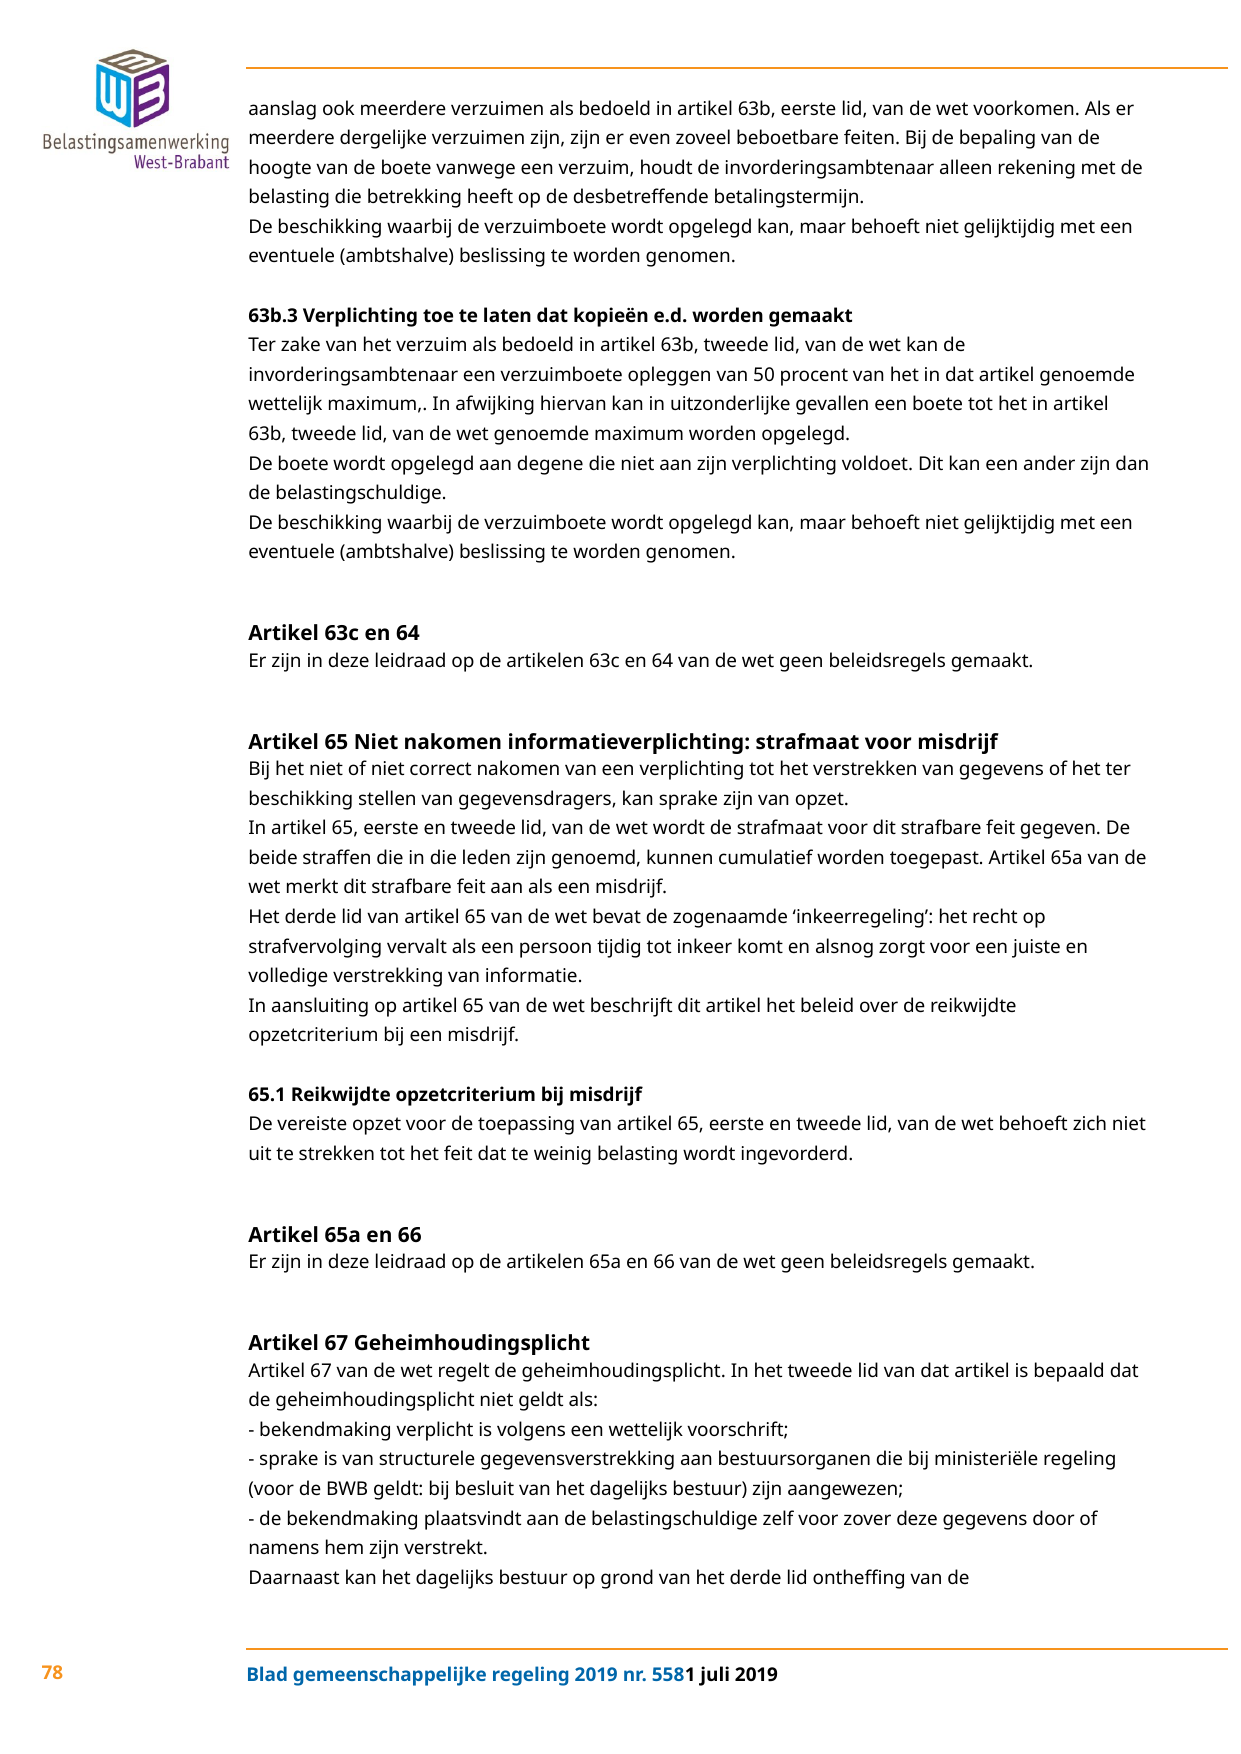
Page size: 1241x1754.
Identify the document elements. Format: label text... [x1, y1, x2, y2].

text 63b.3 Verplichting toe te laten dat kopieën e.d. worden gemaakt [248, 302, 1152, 328]
text Artikel 65a en 66 [248, 1220, 1152, 1248]
text De beschikking waarbij de verzuimboete wordt opgelegd kan, maar behoeft niet gelijktijdig met een eventuele (ambtshalve) beslissing te worden genomen. [248, 509, 1152, 564]
text Artikel 65 Niet nakomen informatieverplichting: strafmaat voor misdrijf [248, 727, 1152, 755]
text De beschikking waarbij de verzuimboete wordt opgelegd kan, maar behoeft niet gelijktijdig met een eventuele (ambtshalve) beslissing te worden genomen. [248, 213, 1152, 268]
text - bekendmaking verplicht is volgens een wettelijk voorschrift; [248, 1416, 1152, 1442]
text - de bekendmaking plaatsvindt aan de belastingschuldige zelf voor zover deze gegevens door of namens hem zijn verstrekt. [248, 1505, 1152, 1560]
text Bij het niet of niet correct nakomen van een verplichting tot het verstrekken van gegevens of het ter beschikking stellen van gegevensdragers, kan sprake zijn van opzet. [248, 755, 1152, 811]
picture [41, 47, 231, 172]
text In aansluiting op artikel 65 van de wet beschrijft dit artikel het beleid over de reikwijdte opzetcriterium bij een misdrijf. [248, 992, 1152, 1047]
text Artikel 67 Geheimhoudingsplicht [248, 1328, 1152, 1357]
text De vereiste opzet voor de toepassing van artikel 65, eerste en tweede lid, van de wet behoeft zich niet uit te strekken tot het feit dat te weinig belasting wordt ingevorderd. [248, 1110, 1152, 1166]
text Er zijn in deze leidraad op de artikelen 63c en 64 van de wet geen beleidsregels gemaakt. [248, 647, 1152, 673]
text Er zijn in deze leidraad op de artikelen 65a en 66 van de wet geen beleidsregels gemaakt. [248, 1248, 1152, 1274]
text - sprake is van structurele gegevensverstrekking aan bestuursorganen die bij ministeriële regeling (voor de BWB geldt: bij besluit van het dagelijks bestuur) zijn aangewezen; [248, 1446, 1152, 1501]
text De boete wordt opgelegd aan degene die niet aan zijn verplichting voldoet. Dit kan een ander zijn dan de belastingschuldige. [248, 450, 1152, 505]
text Artikel 67 van de wet regelt de geheimhoudingsplicht. In het tweede lid van dat artikel is bepaald dat de geheimhoudingsplicht niet geldt als: [248, 1357, 1152, 1412]
text 65.1 Reikwijdte opzetcriterium bij misdrijf [248, 1081, 1152, 1107]
text Ter zake van het verzuim als bedoeld in artikel 63b, tweede lid, van de wet kan de invorderingsambtenaar een verzuimboete opleggen van 50 procent van het in dat artikel genoemde wettelijk maximum,. In afwijking hiervan kan in uitzonderlijke gevallen een boete tot het in artikel 63b, tweede lid, van de wet genoemde maximum worden opgelegd. [248, 331, 1152, 446]
text Het derde lid van artikel 65 van de wet bevat de zogenaamde ‘inkeerregeling’: het recht op strafvervolging vervalt als een persoon tijdig tot inkeer komt en alsnog zorgt voor een juiste en volledige verstrekking van informatie. [248, 903, 1152, 988]
text In artikel 65, eerste en tweede lid, van de wet wordt de strafmaat voor dit strafbare feit gegeven. De beide straffen die in die leden zijn genoemd, kunnen cumulatief worden toegepast. Artikel 65a van de wet merkt dit strafbare feit aan als een misdrijf. [248, 814, 1152, 899]
text Artikel 63c en 64 [248, 618, 1152, 647]
text aanslag ook meerdere verzuimen als bedoeld in artikel 63b, eerste lid, van de wet voorkomen. Als er meerdere dergelijke verzuimen zijn, zijn er even zoveel beboetbare feiten. Bij de bepaling van de hoogte van de boete vanwege een verzuim, houdt de invorderingsambtenaar alleen rekening met de belasting die betrekking heeft op de desbetreffende betalingstermijn. [248, 95, 1152, 209]
text Daarnaast kan het dagelijks bestuur op grond van het derde lid ontheffing van de [248, 1564, 1152, 1590]
